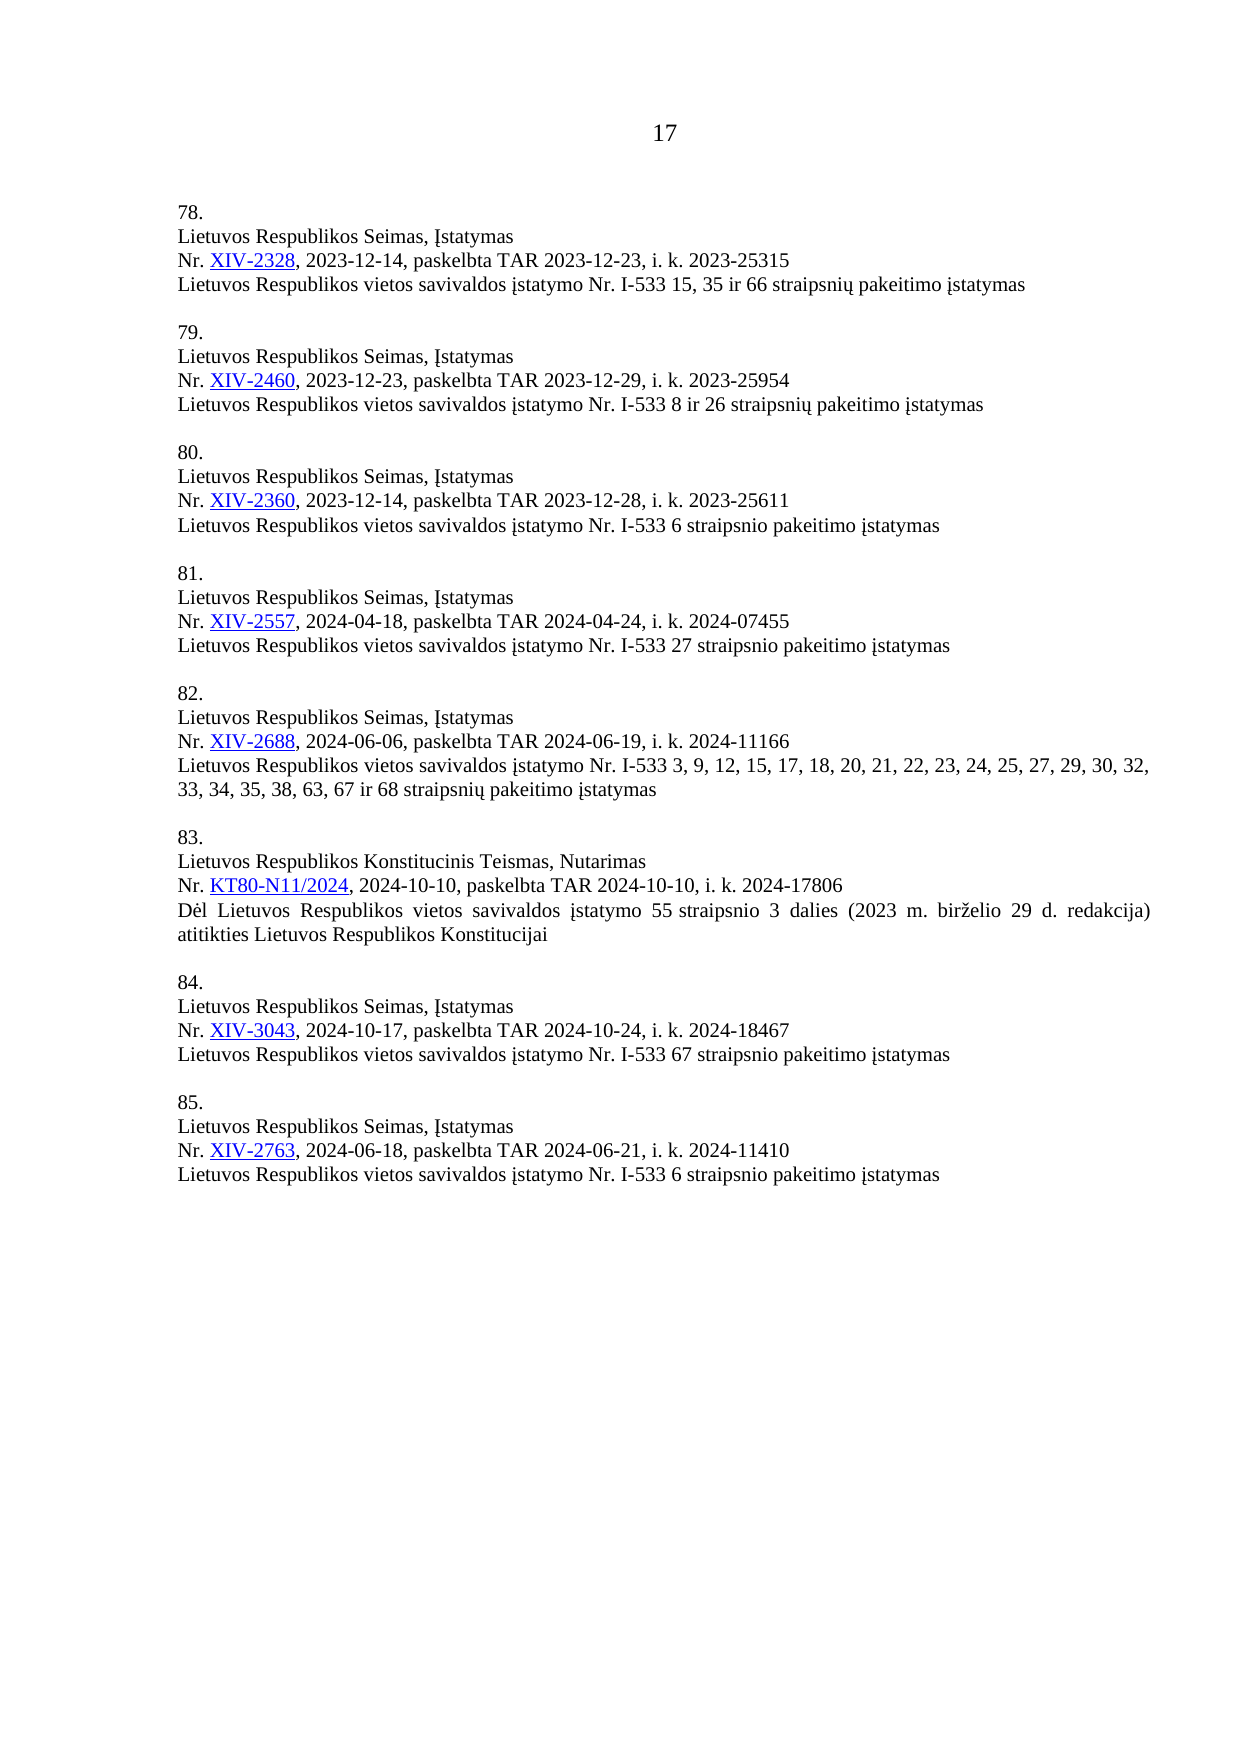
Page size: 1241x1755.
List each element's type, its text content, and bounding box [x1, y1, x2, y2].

text Nr. XIV-2763, 2024-06-18, paskelbta TAR 2024-06-21, i. k. 2024-11410 [177, 1138, 1152, 1162]
text Lietuvos Respublikos Konstitucinis Teismas, Nutarimas [177, 849, 1152, 873]
text 82. [177, 681, 1152, 705]
text 85. [177, 1090, 1152, 1114]
text Lietuvos Respublikos Seimas, Įstatymas [177, 344, 1152, 368]
text 80. [177, 440, 1152, 464]
text Nr. XIV-2360, 2023-12-14, paskelbta TAR 2023-12-28, i. k. 2023-25611 [177, 488, 1152, 512]
text Lietuvos Respublikos vietos savivaldos įstatymo Nr. I-533 6 straipsnio pakeitimo įstatymas [177, 1162, 1152, 1186]
text Lietuvos Respublikos Seimas, Įstatymas [177, 994, 1152, 1018]
text Nr. XIV-3043, 2024-10-17, paskelbta TAR 2024-10-24, i. k. 2024-18467 [177, 1018, 1152, 1042]
text Lietuvos Respublikos vietos savivaldos įstatymo Nr. I-533 27 straipsnio pakeitimo įstatymas [177, 633, 1152, 657]
text Lietuvos Respublikos vietos savivaldos įstatymo Nr. I-533 8 ir 26 straipsnių pakeitimo įstatymas [177, 392, 1152, 416]
text 78. [177, 200, 1152, 224]
text Lietuvos Respublikos Seimas, Įstatymas [177, 585, 1152, 609]
text Lietuvos Respublikos vietos savivaldos įstatymo Nr. I-533 15, 35 ir 66 straipsnių pakeitimo įstatymas [177, 272, 1152, 296]
text Lietuvos Respublikos Seimas, Įstatymas [177, 1114, 1152, 1138]
text Lietuvos Respublikos Seimas, Įstatymas [177, 705, 1152, 729]
text Dėl Lietuvos Respublikos vietos savivaldos įstatymo 55 straipsnio 3 dalies (2023 m. birželio 29 d. redakcija) atitikties Lietuvos Respublikos Konstitucijai [177, 897, 1152, 946]
text Nr. XIV-2328, 2023-12-14, paskelbta TAR 2023-12-23, i. k. 2023-25315 [177, 248, 1152, 272]
text Nr. KT80-N11/2024, 2024-10-10, paskelbta TAR 2024-10-10, i. k. 2024-17806 [177, 873, 1152, 897]
text Nr. XIV-2460, 2023-12-23, paskelbta TAR 2023-12-29, i. k. 2023-25954 [177, 368, 1152, 392]
text Lietuvos Respublikos vietos savivaldos įstatymo Nr. I-533 6 straipsnio pakeitimo įstatymas [177, 512, 1152, 537]
text Lietuvos Respublikos Seimas, Įstatymas [177, 224, 1152, 248]
text Lietuvos Respublikos Seimas, Įstatymas [177, 464, 1152, 488]
text Nr. XIV-2688, 2024-06-06, paskelbta TAR 2024-06-19, i. k. 2024-11166 [177, 729, 1152, 753]
text Lietuvos Respublikos vietos savivaldos įstatymo Nr. I-533 3, 9, 12, 15, 17, 18, 20, 21, 22, 23, 24, 25, 27, 29, 30, 32, 33, 34, 35, 38, 63, 67 ir 68 straipsnių pakeitimo įstatymas [177, 753, 1152, 801]
text Lietuvos Respublikos vietos savivaldos įstatymo Nr. I-533 67 straipsnio pakeitimo įstatymas [177, 1042, 1152, 1066]
text 81. [177, 561, 1152, 585]
text 79. [177, 320, 1152, 344]
text 83. [177, 825, 1152, 849]
text Nr. XIV-2557, 2024-04-18, paskelbta TAR 2024-04-24, i. k. 2024-07455 [177, 609, 1152, 633]
text 84. [177, 970, 1152, 994]
